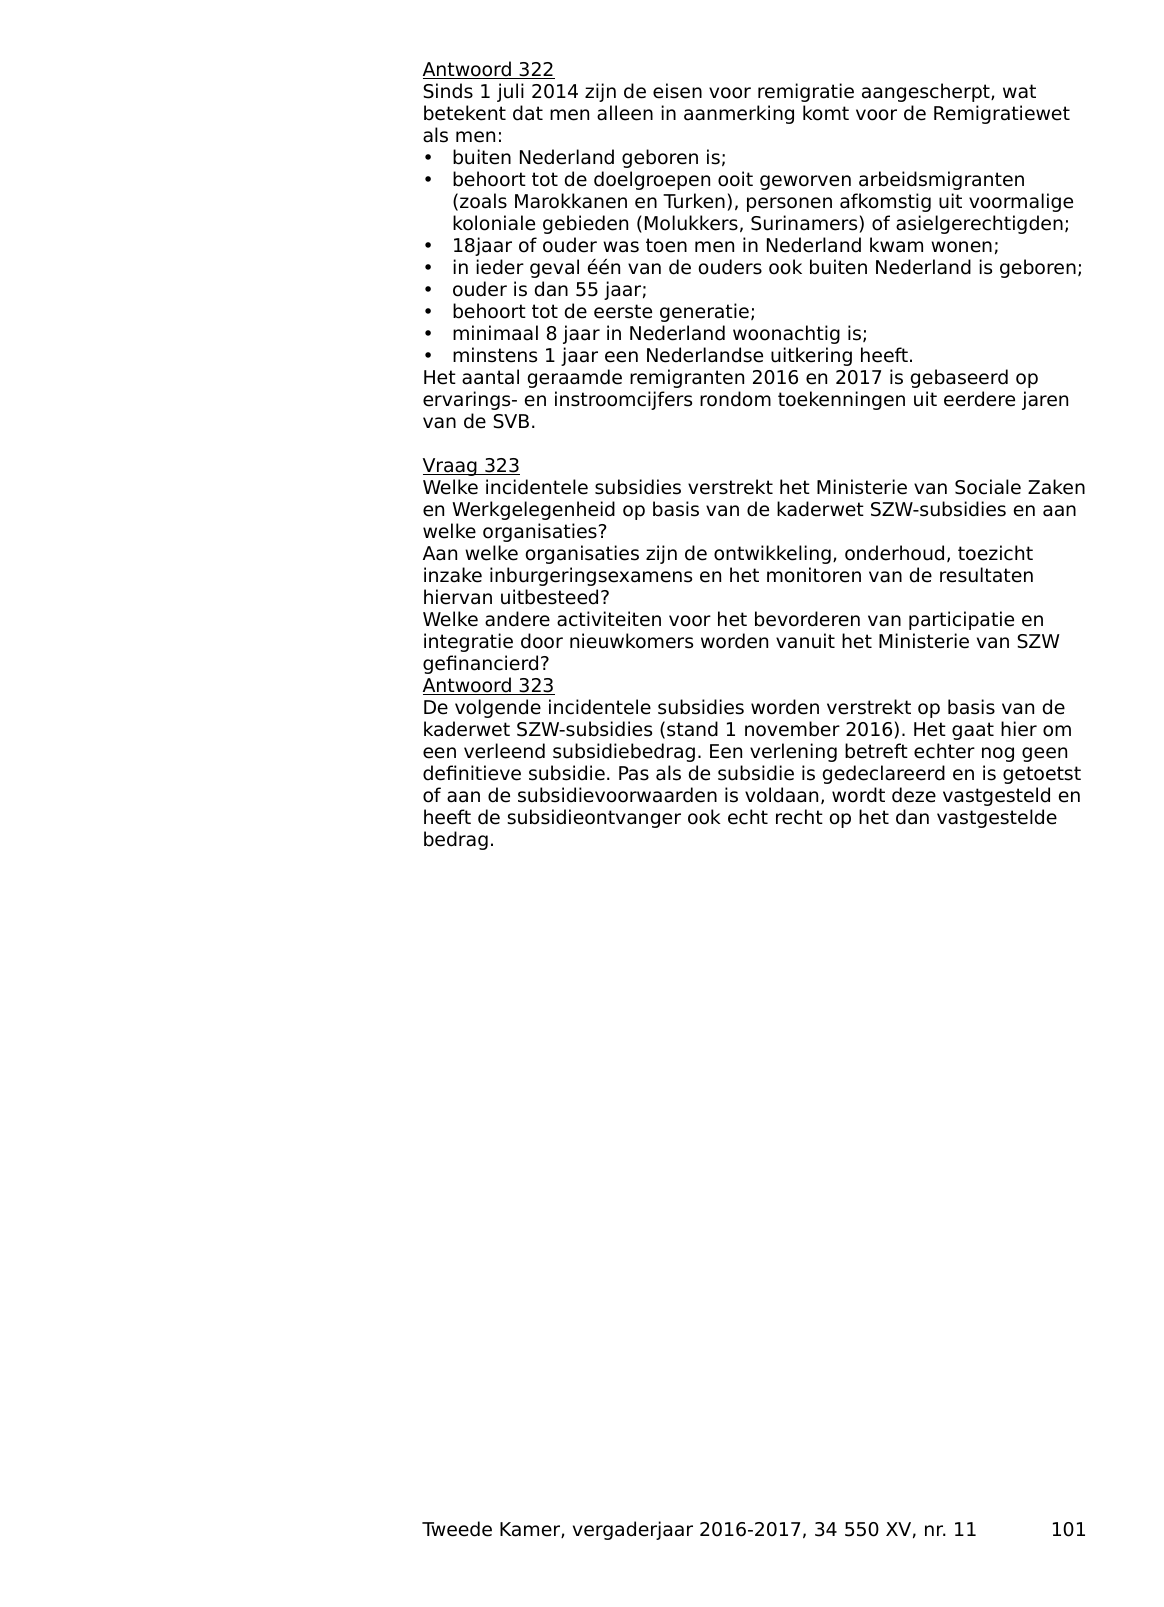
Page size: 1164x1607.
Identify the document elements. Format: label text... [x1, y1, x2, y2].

text Antwoord 322 [422, 59, 1087, 81]
text Welke incidentele subsidies verstrekt het Ministerie van Sociale Zaken en Werkgelegenheid op basis van de kaderwet SZW-subsidies en aan welke organisaties? [422, 477, 1087, 543]
text Vraag 323 [422, 455, 1087, 477]
text • 18jaar of ouder was toen men in Nederland kwam wonen; [422, 235, 1087, 257]
text • minstens 1 jaar een Nederlandse uitkering heeft. [422, 345, 1087, 367]
text Aan welke organisaties zijn de ontwikkeling, onderhoud, toezicht inzake inburgeringsexamens en het monitoren van de resultaten hiervan uitbesteed? [422, 543, 1087, 609]
text Antwoord 323 [422, 675, 1087, 697]
text Sinds 1 juli 2014 zijn de eisen voor remigratie aangescherpt, wat betekent dat men alleen in aanmerking komt voor de Remigratiewet als men: [422, 81, 1087, 147]
text • ouder is dan 55 jaar; [422, 279, 1087, 301]
text • behoort tot de doelgroepen ooit geworven arbeidsmigranten (zoals Marokkanen en Turken), personen afkomstig uit voormalige koloniale gebieden (Molukkers, Surinamers) of asielgerechtigden; [422, 169, 1087, 235]
text Welke andere activiteiten voor het bevorderen van participatie en integratie door nieuwkomers worden vanuit het Ministerie van SZW gefinancierd? [422, 609, 1087, 675]
text • buiten Nederland geboren is; [422, 147, 1087, 169]
text • minimaal 8 jaar in Nederland woonachtig is; [422, 323, 1087, 345]
text Het aantal geraamde remigranten 2016 en 2017 is gebaseerd op ervarings- en instroomcijfers rondom toekenningen uit eerdere jaren van de SVB. [422, 367, 1087, 433]
text • behoort tot de eerste generatie; [422, 301, 1087, 323]
text • in ieder geval één van de ouders ook buiten Nederland is geboren; [422, 257, 1087, 279]
text De volgende incidentele subsidies worden verstrekt op basis van de kaderwet SZW-subsidies (stand 1 november 2016). Het gaat hier om een verleend subsidiebedrag. Een verlening betreft echter nog geen definitieve subsidie. Pas als de subsidie is gedeclareerd en is getoetst of aan de subsidievoorwaarden is voldaan, wordt deze vastgesteld en heeft de subsidieontvanger ook echt recht op het dan vastgestelde bedrag. [422, 697, 1087, 851]
